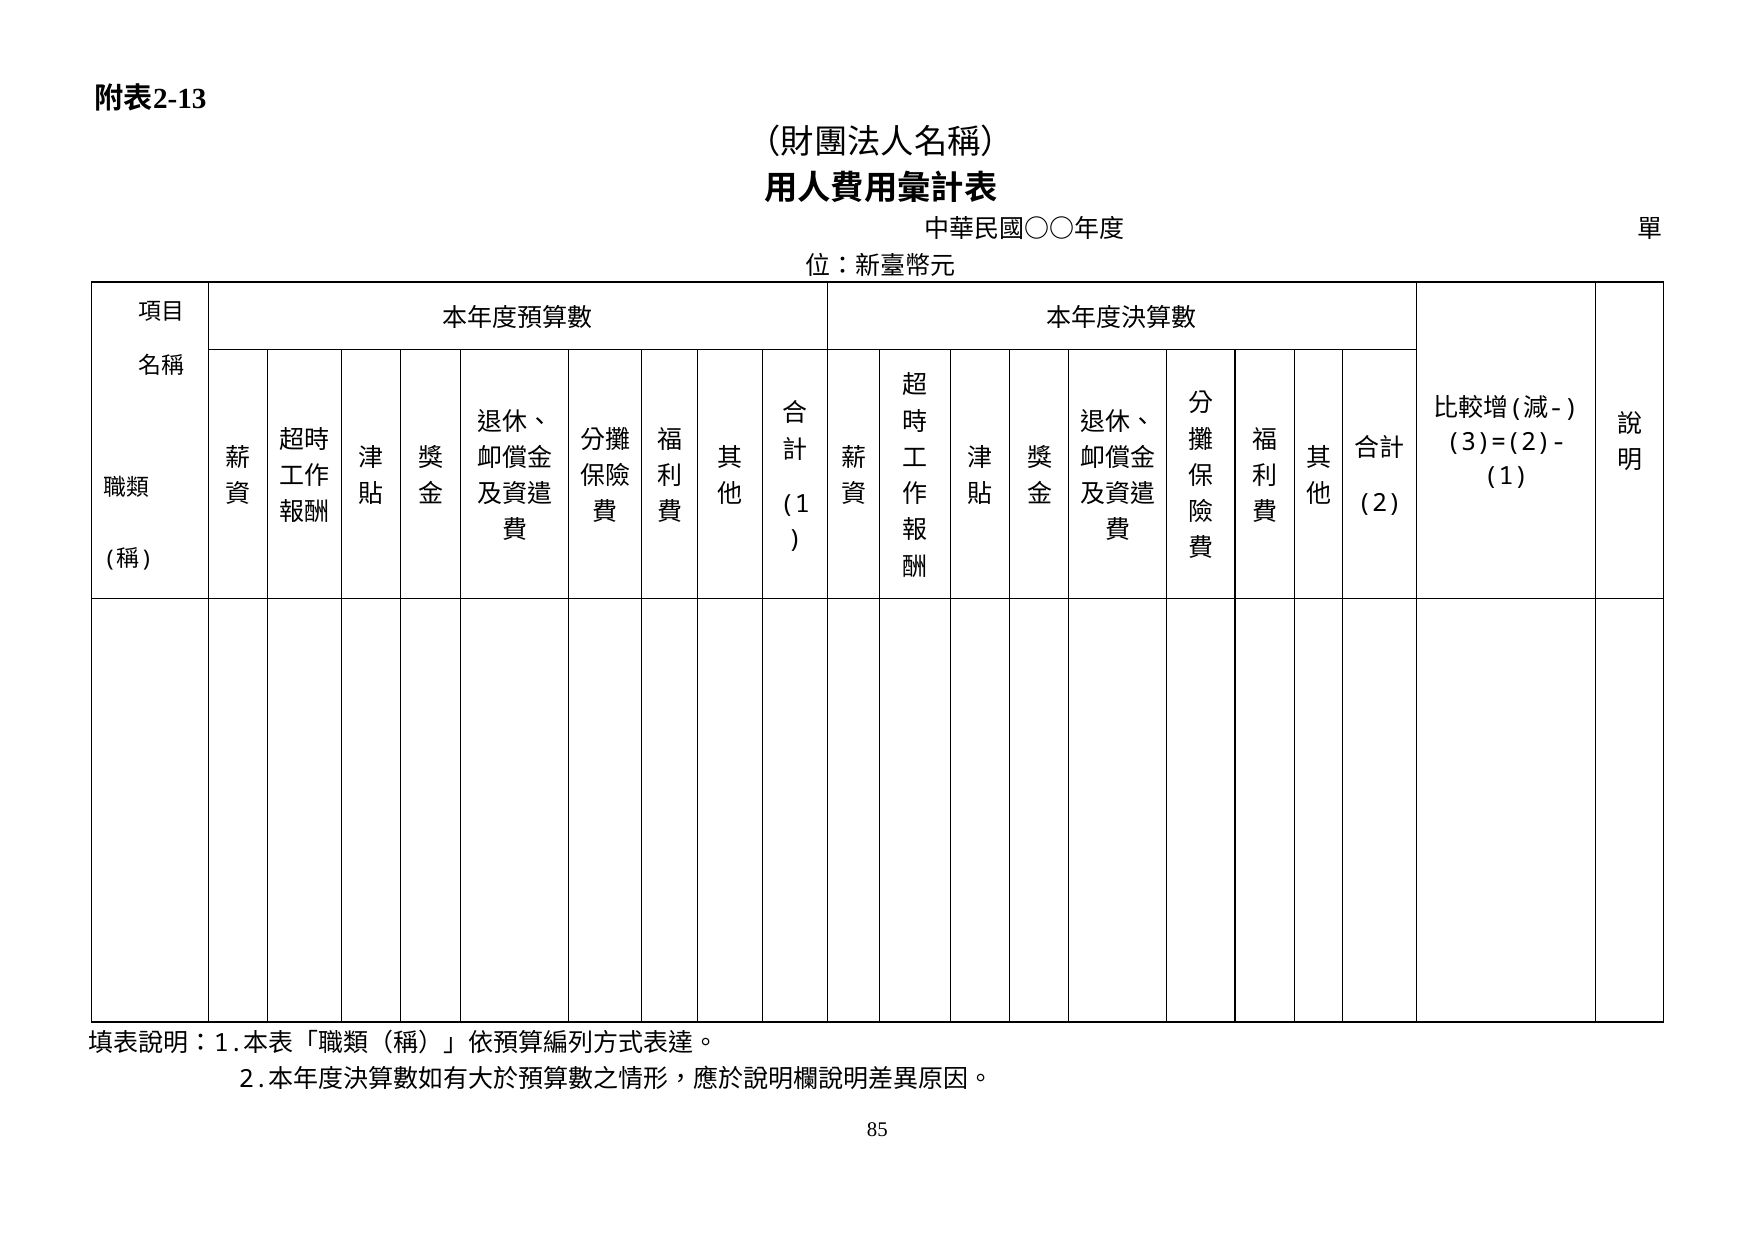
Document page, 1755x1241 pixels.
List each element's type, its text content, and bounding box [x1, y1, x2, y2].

table_cell 合計 (1) [763, 350, 827, 597]
table_cell [342, 599, 400, 1021]
table_cell [1596, 599, 1663, 1021]
table_cell [828, 599, 879, 1021]
table_cell [1417, 599, 1595, 1021]
table_cell [92, 599, 208, 1021]
table_cell 本年度預算數 [209, 283, 827, 349]
text 填表說明：1.本表「職類（稱）」依預算編列方式表達。 [89, 1022, 1666, 1059]
table_cell [880, 599, 950, 1021]
table_cell [1343, 599, 1416, 1021]
table_cell 津貼 [951, 350, 1009, 597]
table_cell [401, 599, 460, 1021]
table_cell 福利費 [1236, 350, 1294, 597]
table_cell 說明 [1596, 283, 1663, 597]
table_cell 津貼 [342, 350, 400, 597]
table_cell 退休、卹償金及資遣費 [461, 350, 568, 597]
table_cell [763, 599, 827, 1021]
table_cell [1167, 599, 1234, 1021]
table_cell [268, 599, 341, 1021]
table_cell 分攤保險費 [569, 350, 641, 597]
table_cell [569, 599, 641, 1021]
table_cell [1236, 599, 1294, 1021]
table_cell 獎金 [401, 350, 460, 597]
table_cell [461, 599, 568, 1021]
table_cell [209, 599, 267, 1021]
table_cell [642, 599, 697, 1021]
table_cell 項目 名稱 職類 (稱) [92, 283, 208, 597]
table_cell [1069, 599, 1166, 1021]
table_cell 超時工作報酬 [268, 350, 341, 597]
table_cell 其他 [1295, 350, 1342, 597]
table_cell 薪資 [209, 350, 267, 597]
table_cell 其他 [698, 350, 762, 597]
table_cell [1664, 349, 1670, 597]
table_cell 比較增(減-)(3)=(2)-(1) [1417, 283, 1595, 597]
table_cell [1295, 599, 1342, 1021]
table_cell [698, 599, 762, 1021]
table_header 附表2-13 （財團法人名稱） 用人費用彙計表 中華民國○○年度 單位：新臺幣元 [92, 75, 1670, 281]
table_cell [1664, 281, 1670, 349]
text 2.本年度決算數如有大於預算數之情形，應於說明欄說明差異原因。 [89, 1059, 1666, 1095]
table_cell 本年度決算數 [828, 283, 1416, 349]
table_cell [1010, 599, 1068, 1021]
table_cell 退休、卹償金及資遣費 [1069, 350, 1166, 597]
table_cell 獎金 [1010, 350, 1068, 597]
table_cell 薪資 [828, 350, 879, 597]
table_cell 合計 (2) [1343, 350, 1416, 597]
table_cell 分攤保險費 [1167, 350, 1234, 597]
table_cell 超時工作報酬 [880, 350, 950, 597]
table_cell 福利費 [642, 350, 697, 597]
table_cell [951, 599, 1009, 1021]
table_cell [1664, 598, 1670, 1021]
